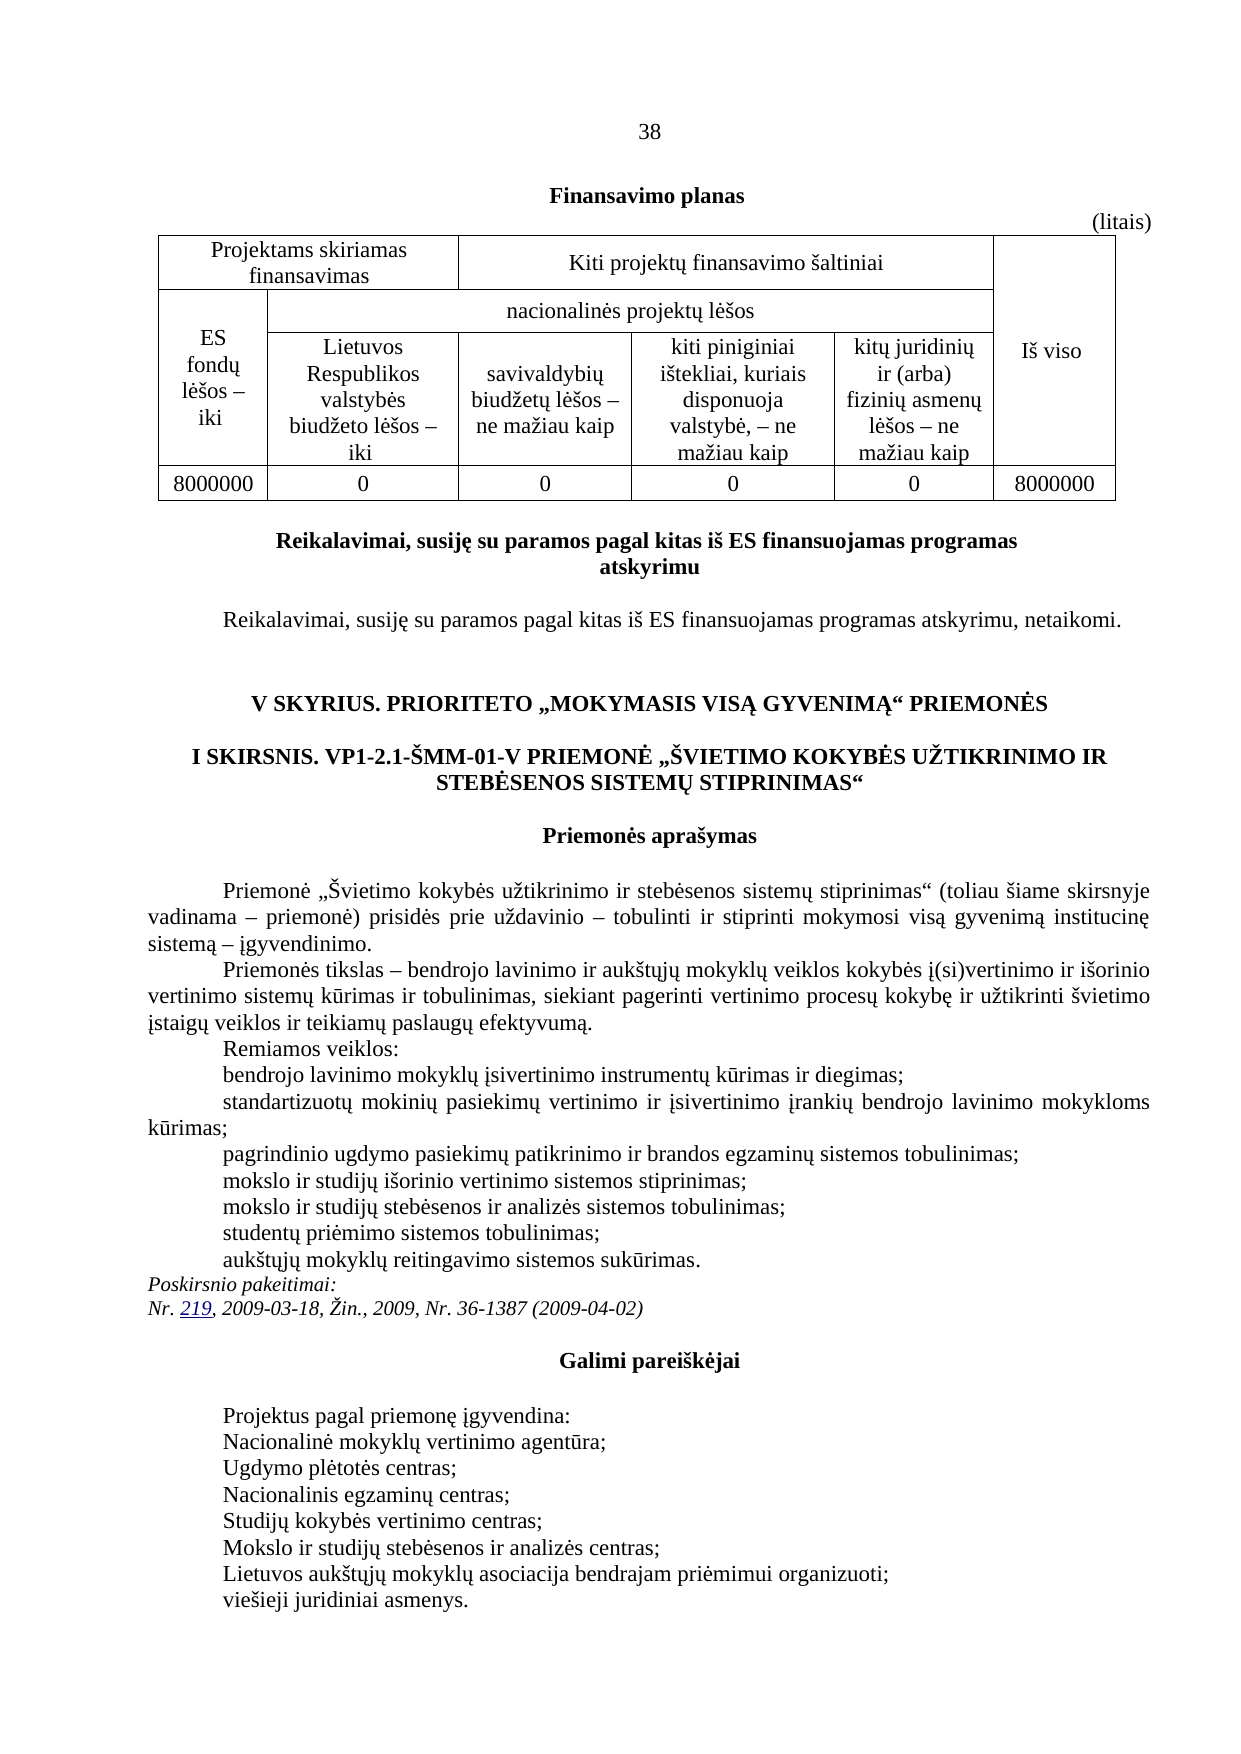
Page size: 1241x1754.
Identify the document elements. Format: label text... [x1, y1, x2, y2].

text Poskirsnio pakeitimai: [148, 1272, 1152, 1296]
text Nacionalinis egzaminų centras; [148, 1481, 1152, 1507]
subtitle V SKYRIUS. PRIORITETO „MOKYMASIS VISĄ GYVENIMĄ“ PRIEMONĖS [148, 690, 1152, 716]
text (litais) [148, 208, 1152, 235]
table_cell 8000000 [994, 466, 1115, 500]
text Priemonė „Švietimo kokybės užtikrinimo ir stebėsenos sistemų stiprinimas“ (toliau šiame skirsnyje vadinama – priemonė) prisidės prie uždavinio – tobulinti ir stiprinti mokymosi visą gyvenimą institucinę sistemą – įgyvendinimo. [148, 877, 1152, 956]
text mokslo ir studijų stebėsenos ir analizės sistemos tobulinimas; [148, 1193, 1152, 1219]
text Lietuvos aukštųjų mokyklų asociacija bendrajam priėmimui organizuoti; [148, 1560, 1152, 1586]
text studentų priėmimo sistemos tobulinimas; [148, 1219, 1152, 1246]
text Finansavimo planas [148, 182, 1152, 208]
text Nr. 219, 2009-03-18, Žin., 2009, Nr. 36-1387 (2009-04-02) [148, 1296, 1152, 1320]
table_cell savivaldybių biudžetų lėšos – ne mažiau kaip [459, 333, 631, 465]
table_cell nacionalinės projektų lėšos [268, 290, 993, 332]
table_header Iš viso [994, 236, 1115, 465]
subtitle I SKIRSNIS. VP1-2.1-ŠMM-01-V PRIEMONĖ „ŠVIETIMO KOKYBĖS UŽTIKRINIMO IR STEBĖSENOS SISTEMŲ STIPRINIMAS“ [148, 743, 1152, 795]
table_cell 8000000 [159, 466, 267, 500]
text aukštųjų mokyklų reitingavimo sistemos sukūrimas. [148, 1246, 1152, 1272]
table_cell 0 [632, 466, 834, 500]
text standartizuotų mokinių pasiekimų vertinimo ir įsivertinimo įrankių bendrojo lavinimo mokykloms kūrimas; [148, 1088, 1152, 1140]
text Reikalavimai, susiję su paramos pagal kitas iš ES finansuojamas programas atskyrimu [148, 527, 1152, 580]
text Nacionalinė mokyklų vertinimo agentūra; [148, 1428, 1152, 1454]
text Remiamos veiklos: [148, 1035, 1152, 1061]
table_cell 0 [268, 466, 458, 500]
table_cell kitų juridinių ir (arba) fizinių asmenų lėšos – ne mažiau kaip [835, 333, 993, 465]
text Ugdymo plėtotės centras; [148, 1454, 1152, 1481]
table_cell ES fondų lėšos – iki [159, 290, 267, 465]
text Galimi pareiškėjai [148, 1347, 1152, 1373]
table_header Kiti projektų finansavimo šaltiniai [459, 236, 993, 288]
table_cell 0 [459, 466, 631, 500]
text Priemonės tikslas – bendrojo lavinimo ir aukštųjų mokyklų veiklos kokybės į(si)vertinimo ir išorinio vertinimo sistemų kūrimas ir tobulinimas, siekiant pagerinti vertinimo procesų kokybę ir užtikrinti švietimo įstaigų veiklos ir teikiamų paslaugų efektyvumą. [148, 956, 1152, 1035]
text Priemonės aprašymas [148, 822, 1152, 848]
text Mokslo ir studijų stebėsenos ir analizės centras; [148, 1533, 1152, 1560]
text bendrojo lavinimo mokyklų įsivertinimo instrumentų kūrimas ir diegimas; [148, 1061, 1152, 1088]
text Projektus pagal priemonę įgyvendina: [148, 1402, 1152, 1428]
text pagrindinio ugdymo pasiekimų patikrinimo ir brandos egzaminų sistemos tobulinimas; [148, 1140, 1152, 1167]
text Studijų kokybės vertinimo centras; [148, 1507, 1152, 1533]
text Reikalavimai, susiję su paramos pagal kitas iš ES finansuojamas programas atskyrimu, netaikomi. [148, 606, 1152, 632]
table_cell Lietuvos Respublikos valstybės biudžeto lėšos – iki [268, 333, 458, 465]
text mokslo ir studijų išorinio vertinimo sistemos stiprinimas; [148, 1167, 1152, 1193]
table_cell 0 [835, 466, 993, 500]
table_header Projektams skiriamas finansavimas [159, 236, 458, 288]
table_cell kiti piniginiai ištekliai, kuriais disponuoja valstybė, – ne mažiau kaip [632, 333, 834, 465]
text viešieji juridiniai asmenys. [148, 1586, 1152, 1613]
